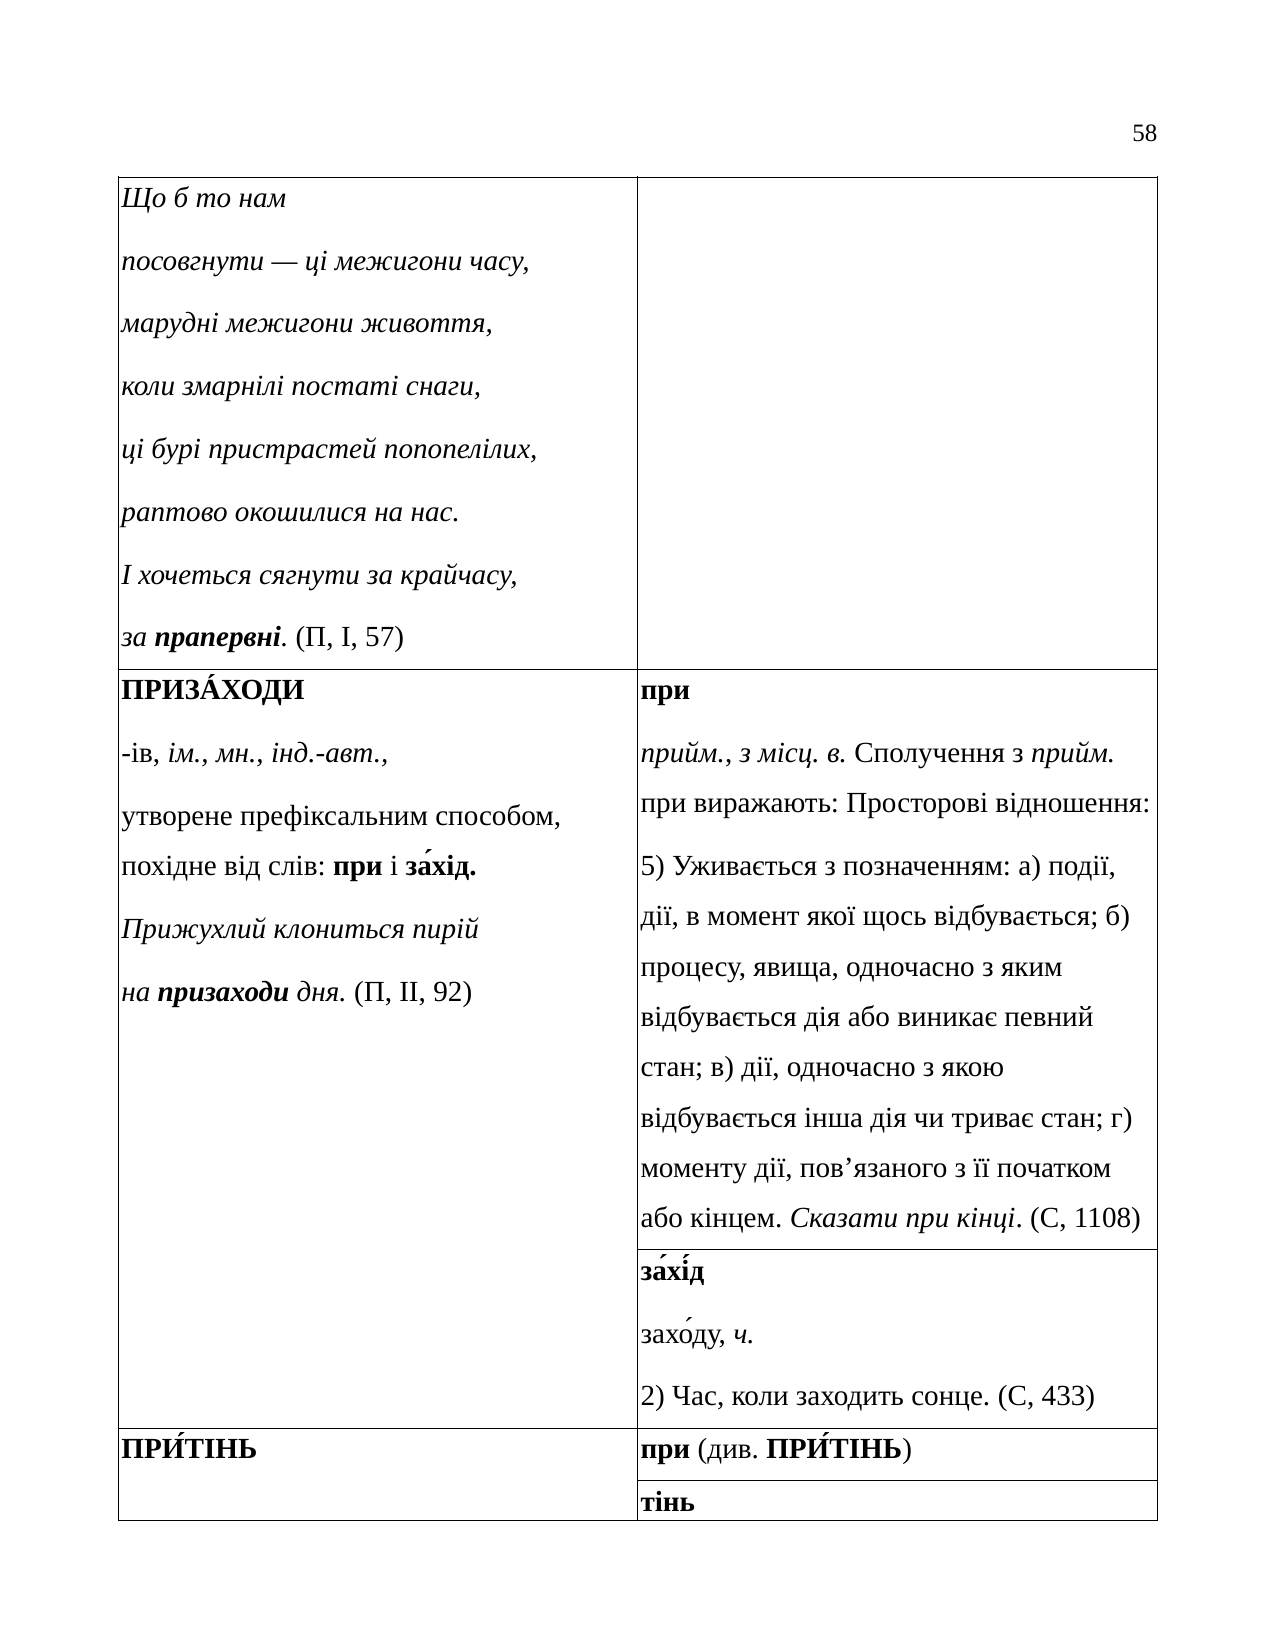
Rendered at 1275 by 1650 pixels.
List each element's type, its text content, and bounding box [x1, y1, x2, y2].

table_cell ПРИ́ТІНЬ [119, 1429, 637, 1520]
table_cell тінь [638, 1481, 1157, 1520]
table_cell ПРИЗÁХОДИ -ів, ім., мн., інд.-авт., утворене префіксальним способом, похідне від слів: при і за́хід. Прижухлий клониться пирій на призаходи дня. (П, ІІ, 92) [119, 670, 637, 1428]
table_cell при (див. ПРИ́ТІНЬ) [638, 1429, 1157, 1480]
table_cell [638, 178, 1157, 669]
table_cell за́хі́д захо́ду, ч. 2) Час, коли заходить сонце. (С, 433) [638, 1250, 1157, 1428]
table_cell Що б то нам посовгнути — ці межигони часу, марудні межигони живоття, коли змарнілі постаті снаги, ці бурі пристрастей попопелілих, раптово окошилися на нас. І хочеться сягнути за крайчасу, за прапервні. (П, І, 57) [119, 178, 637, 669]
table_cell при прийм., з місц. в. Сполучення з прийм. при виражають: Просторові відношення: 5) Уживається з позначенням: а) події, дії, в момент якої щось відбувається; б) процесу, явища, одночасно з яким відбувається дія або виникає певний стан; в) дії, одночасно з якою відбувається інша дія чи триває стан; г) моменту дії, пов’язаного з її початком або кінцем. Сказати при кінці. (С, 1108) [638, 670, 1157, 1249]
